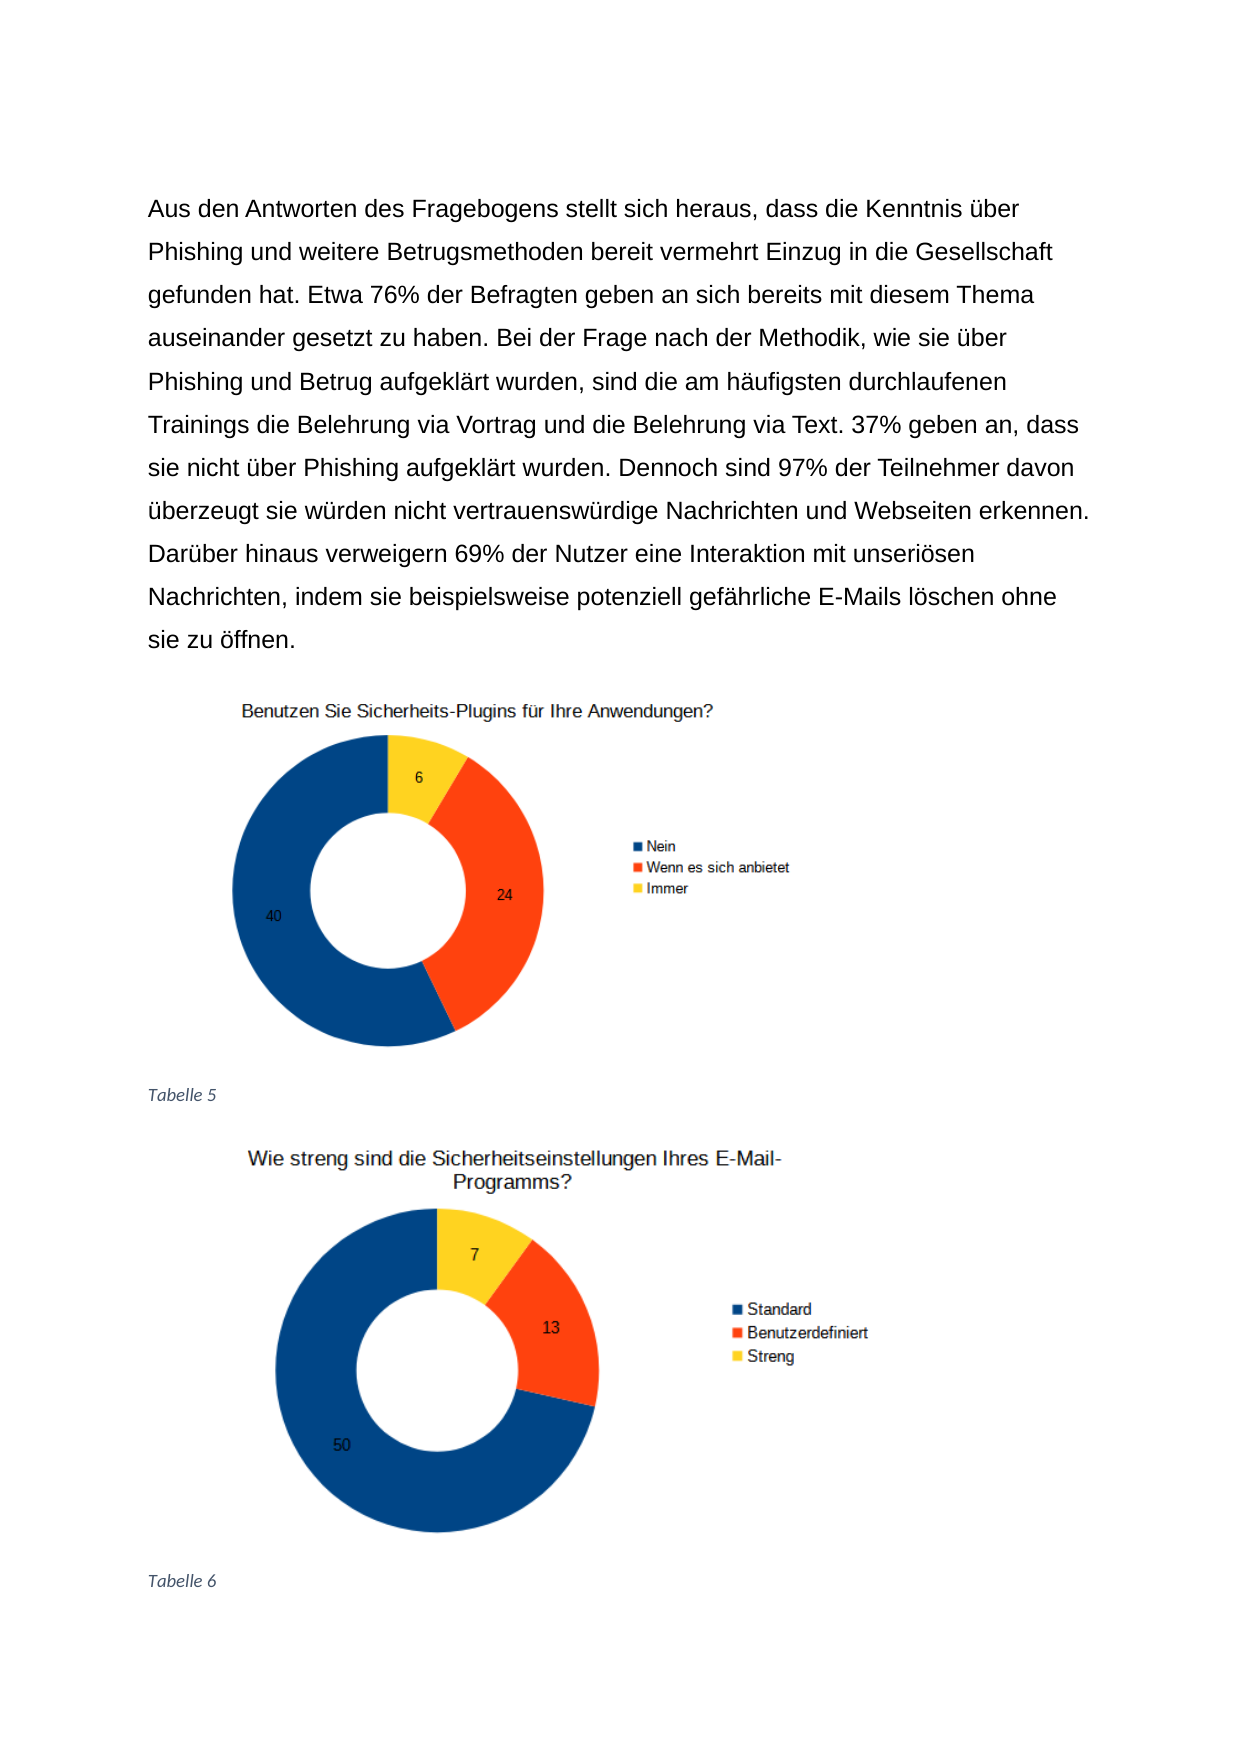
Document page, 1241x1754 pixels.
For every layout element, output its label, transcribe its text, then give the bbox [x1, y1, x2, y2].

text Tabelle 6 [148, 1569, 1093, 1592]
text Tabelle 5 [148, 1083, 1093, 1106]
text Aus den Antworten des Fragebogens stellt sich heraus, dass die Kenntnis über Phishing und weitere Betrugsmethoden bereit vermehrt Einzug in die Gesellschaft gefunden hat. Etwa 76% der Befragten geben an sich bereits mit diesem Thema auseinander gesetzt zu haben. Bei der Frage nach der Methodik, wie sie über Phishing und Betrug aufgeklärt wurden, sind die am häufigsten durchlaufenen Trainings die Belehrung via Vortrag und die Belehrung via Text. 37% geben an, dass sie nicht über Phishing aufgeklärt wurden. Dennoch sind 97% der Teilnehmer davon überzeugt sie würden nicht vertrauenswürdige Nachrichten und Webseiten erkennen. Darüber hinaus verweigern 69% der Nutzer eine Interaktion mit unseriösen Nachrichten, indem sie beispielsweise potenziell gefährliche E-Mails löschen ohne sie zu öffnen. [148, 194, 1093, 654]
